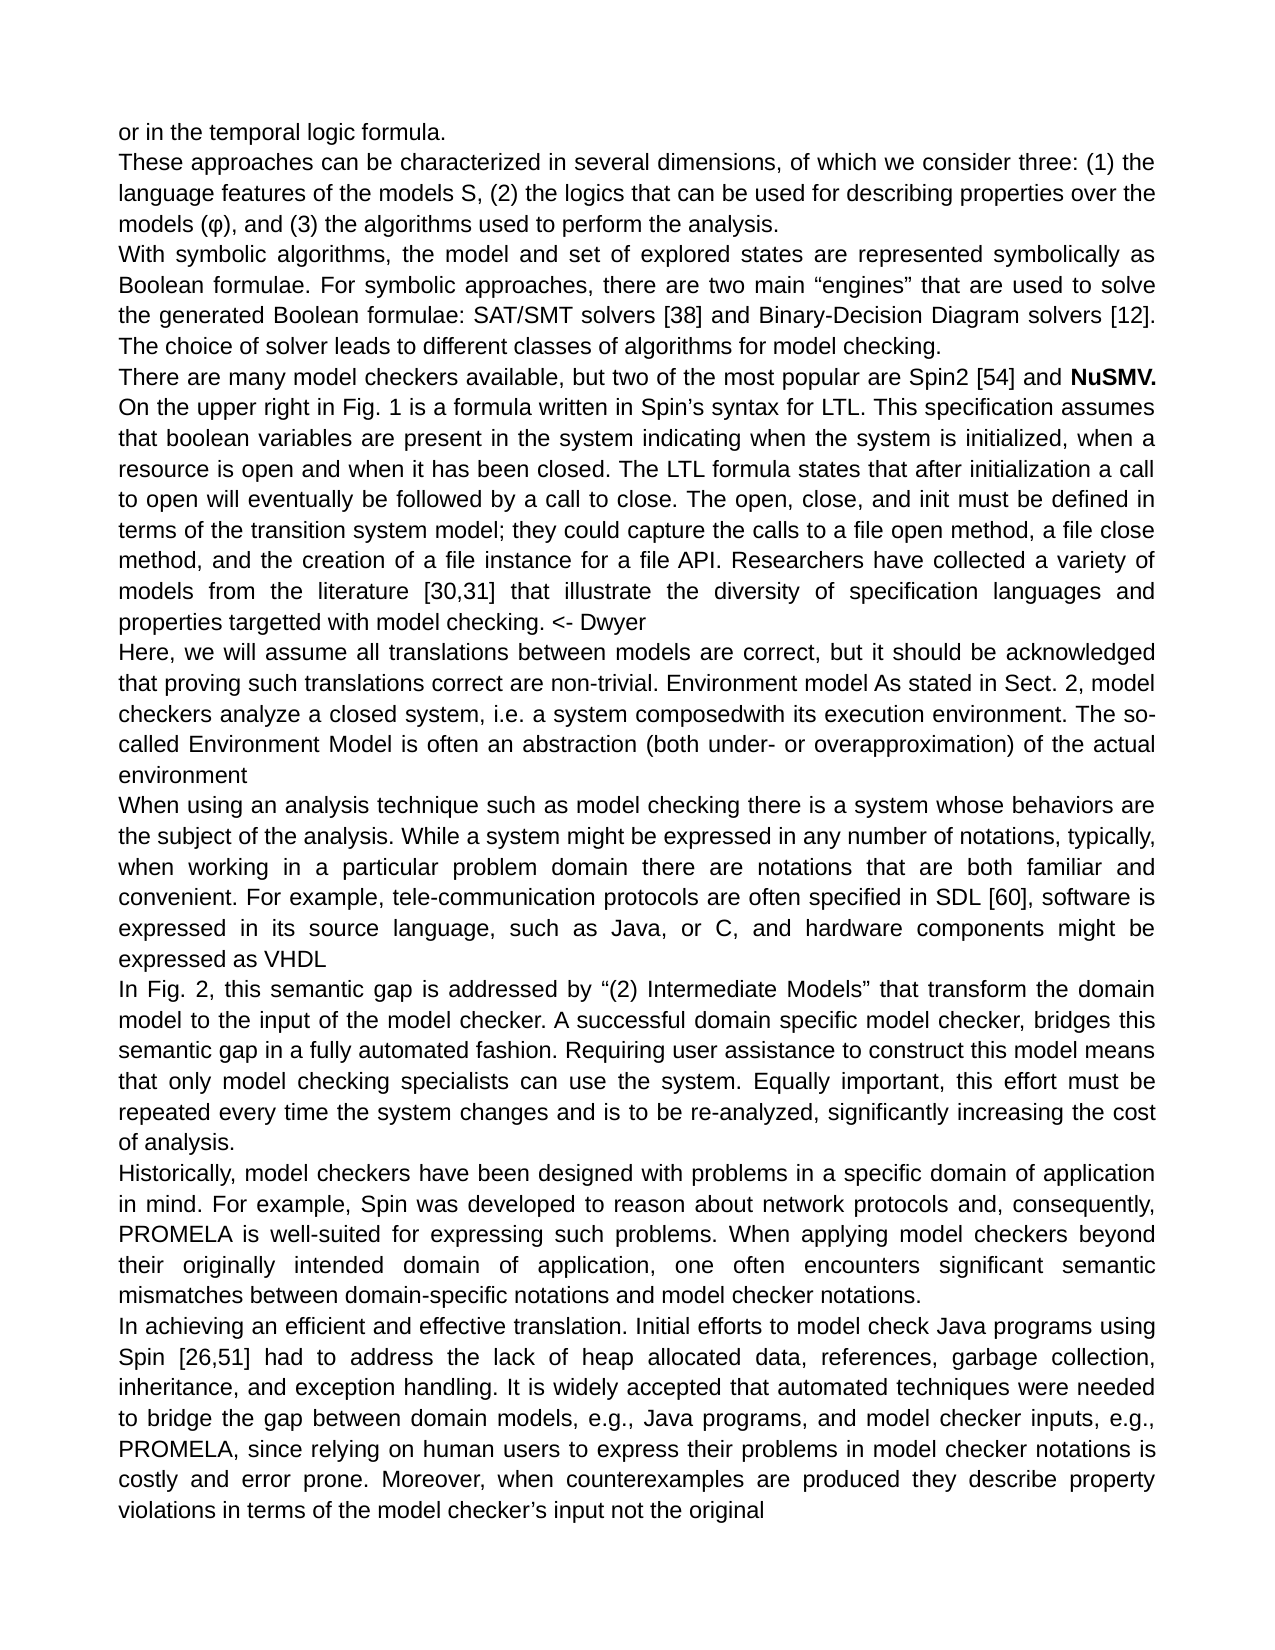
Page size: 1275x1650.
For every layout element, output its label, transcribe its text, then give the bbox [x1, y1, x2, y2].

text With symbolic algorithms, the model and set of explored states are represented symbolically as Boolean formulae. For symbolic approaches, there are two main “engines” that are used to solve the generated Boolean formulae: SAT/SMT solvers [38] and Binary-Decision Diagram solvers [12]. The choice of solver leads to different classes of algorithms for model checking. [118, 241, 1157, 359]
text or in the temporal logic formula. [118, 118, 1157, 145]
text In Fig. 2, this semantic gap is addressed by “(2) Intermediate Models” that transform the domain model to the input of the model checker. A successful domain specific model checker, bridges this semantic gap in a fully automated fashion. Requiring user assistance to construct this model means that only model checking specialists can use the system. Equally important, this effort must be repeated every time the system changes and is to be re-analyzed, significantly increasing the cost of analysis. [118, 976, 1157, 1156]
text When using an analysis technique such as model checking there is a system whose behaviors are the subject of the analysis. While a system might be expressed in any number of notations, typically, when working in a particular problem domain there are notations that are both familiar and convenient. For example, tele-communication protocols are often specified in SDL [60], software is expressed in its source language, such as Java, or C, and hardware components might be expressed as VHDL [118, 792, 1157, 972]
text Historically, model checkers have been designed with problems in a specific domain of application in mind. For example, Spin was developed to reason about network protocols and, consequently, PROMELA is well-suited for expressing such problems. When applying model checkers beyond their originally intended domain of application, one often encounters significant semantic mismatches between domain-specific notations and model checker notations. [118, 1159, 1157, 1309]
text There are many model checkers available, but two of the most popular are Spin2 [54] and NuSMV. On the upper right in Fig. 1 is a formula written in Spin’s syntax for LTL. This specification assumes that boolean variables are present in the system indicating when the system is initialized, when a resource is open and when it has been closed. The LTL formula states that after initialization a call to open will eventually be followed by a call to close. The open, close, and init must be defined in terms of the transition system model; they could capture the calls to a file open method, a file close method, and the creation of a file instance for a file API. Researchers have collected a variety of models from the literature [30,31] that illustrate the diversity of specification languages and properties targetted with model checking. <- Dwyer [118, 363, 1157, 635]
text Here, we will assume all translations between models are correct, but it should be acknowledged that proving such translations correct are non-trivial. Environment model As stated in Sect. 2, model checkers analyze a closed system, i.e. a system composedwith its execution environment. The so-called Environment Model is often an abstraction (both under- or overapproximation) of the actual environment [118, 639, 1157, 788]
text These approaches can be characterized in several dimensions, of which we consider three: (1) the language features of the models S, (2) the logics that can be used for describing properties over the models (φ), and (3) the algorithms used to perform the analysis. [118, 149, 1157, 237]
text In achieving an efficient and effective translation. Initial efforts to model check Java programs using Spin [26,51] had to address the lack of heap allocated data, references, garbage collection, inheritance, and exception handling. It is widely accepted that automated techniques were needed to bridge the gap between domain models, e.g., Java programs, and model checker inputs, e.g., PROMELA, since relying on human users to express their problems in model checker notations is costly and error prone. Moreover, when counterexamples are produced they describe property violations in terms of the model checker’s input not the original [118, 1312, 1157, 1523]
